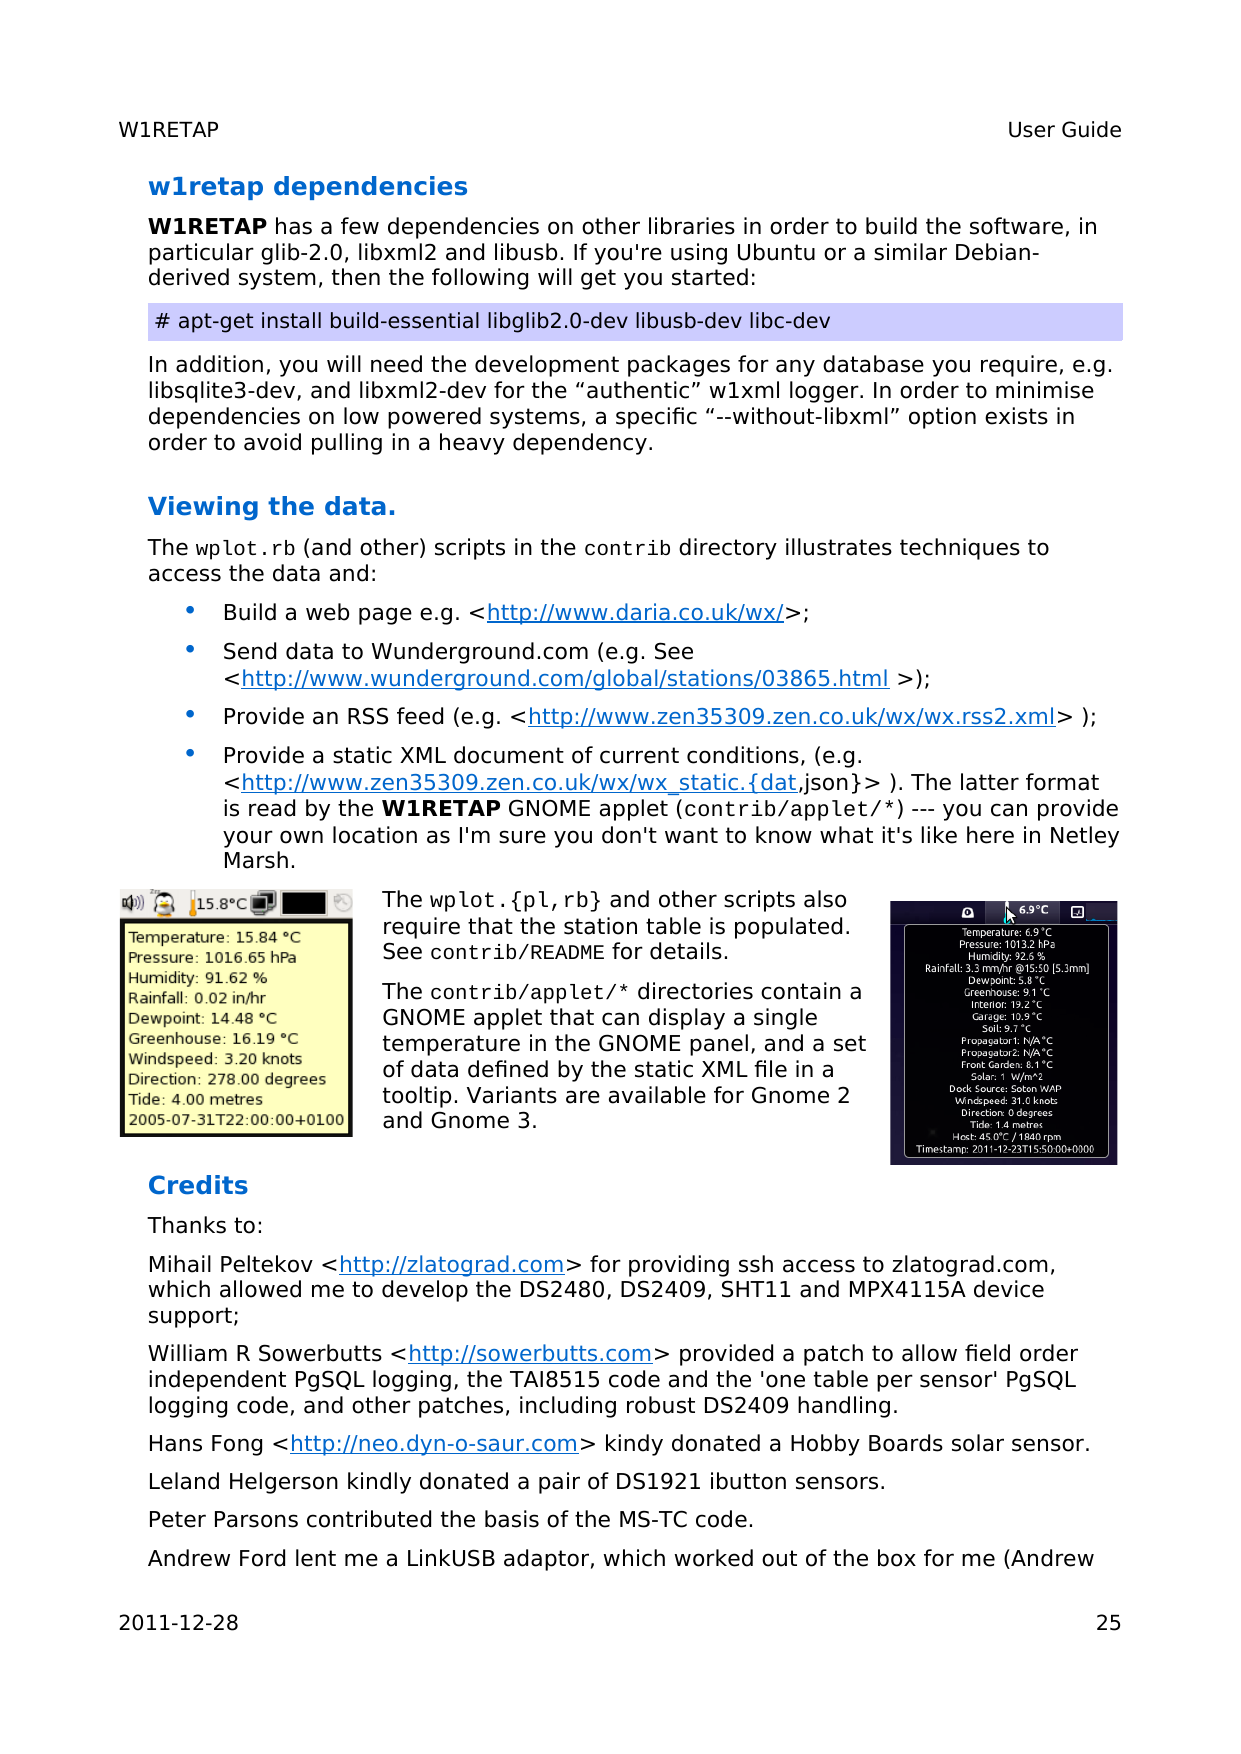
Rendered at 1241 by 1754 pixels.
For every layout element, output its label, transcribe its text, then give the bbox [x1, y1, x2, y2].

text The contrib/applet/* directories contain a GNOME applet that can display a single temperature in the GNOME panel, and a set of data defined by the static XML file in a tooltip. Variants are available for Gnome 2 and Gnome 3. [353, 978, 890, 1134]
subtitle Credits [148, 1171, 1122, 1201]
text Andrew Ford lent me a LinkUSB adaptor, which worked out of the box for me (Andrew [148, 1546, 1122, 1571]
picture [119, 889, 353, 1137]
text Thanks to: [148, 1213, 1122, 1239]
list Provide an RSS feed (e.g. <http://www.zen35309.zen.co.uk/wx/wx.rss2.xml> ); [185, 704, 1122, 730]
text The wplot.{pl,rb} and other scripts also require that the station table is populated. See contrib/README for details. [148, 886, 1122, 966]
text # apt-get install build-essential libglib2.0-dev libusb-dev libc-dev [149, 304, 1122, 340]
text Hans Fong <http://neo.dyn-o-saur.com> kindy donated a Hobby Boards solar sensor. [148, 1431, 1122, 1457]
list Provide a static XML document of current conditions, (e.g. <http://www.zen35309.zen.co.uk/wx/wx_static.{dat,json}> ). The latter format is read by the W1RETAP GNOME applet (contrib/applet/*) --- you can provide your own location as I'm sure you don't want to know what it's like here in Netley Marsh. [185, 743, 1122, 874]
text William R Sowerbutts <http://sowerbutts.com> provided a patch to allow field order independent PgSQL logging, the TAI8515 code and the 'one table per sensor' PgSQL logging code, and other patches, including robust DS2409 handling. [148, 1341, 1122, 1418]
text Peter Parsons contributed the basis of the MS-TC code. [148, 1507, 1122, 1533]
list Build a web page e.g. <http://www.daria.co.uk/wx/>; [185, 599, 1122, 626]
picture [890, 901, 1118, 1165]
text W1RETAP has a few dependencies on other libraries in order to build the software, in particular glib-2.0, libxml2 and libusb. If you're using Ubuntu or a similar Debian-derived system, then the following will get you started: [148, 214, 1122, 291]
subtitle Viewing the data. [148, 493, 1122, 522]
subtitle w1retap dependencies [148, 172, 1122, 201]
text The wplot.rb (and other) scripts in the contrib directory illustrates techniques to access the data and: [148, 534, 1122, 587]
text In addition, you will need the development packages for any database you require, e.g. libsqlite3-dev, and libxml2-dev for the “authentic” w1xml logger. In order to minimise dependencies on low powered systems, a specific “--without-libxml” option exists in order to avoid pulling in a heavy dependency. [148, 352, 1122, 455]
text Mihail Peltekov <http://zlatograd.com> for providing ssh access to zlatograd.com, which allowed me to develop the DS2480, DS2409, SHT11 and MPX4115A device support; [148, 1251, 1122, 1329]
list Send data to Wunderground.com (e.g. See <http://www.wunderground.com/global/stations/03865.html >); [185, 639, 1122, 691]
text Leland Helgerson kindly donated a pair of DS1921 ibutton sensors. [148, 1469, 1122, 1495]
